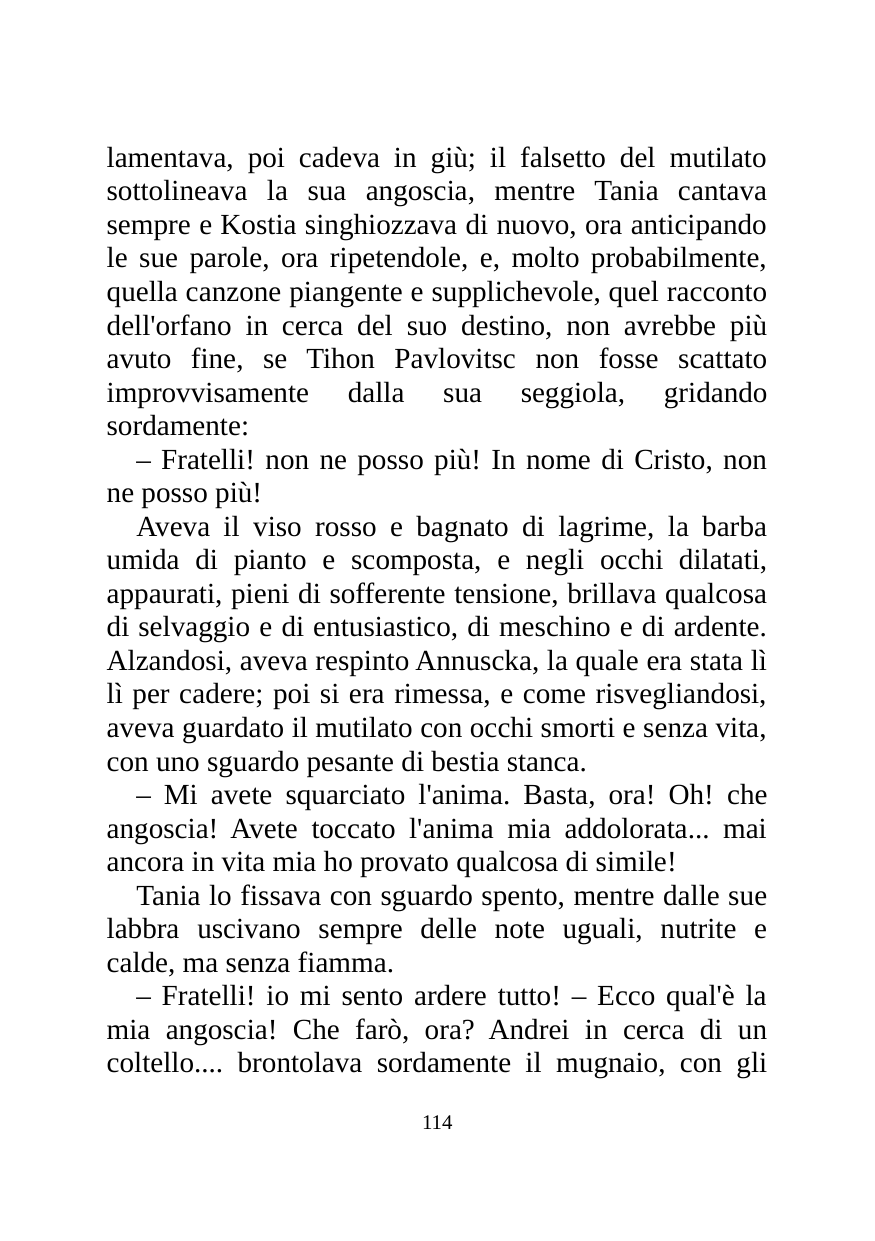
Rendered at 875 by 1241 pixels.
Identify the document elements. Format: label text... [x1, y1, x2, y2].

text – Mi avete squarciato l'anima. Basta, ora! Oh! che angoscia! Avete toccato l'anima mia addolorata... mai ancora in vita mia ho provato qualcosa di simile! [106, 777, 768, 878]
text – Fratelli! non ne posso più! In nome di Cristo, non ne posso più! [106, 442, 768, 509]
text Aveva il viso rosso e bagnato di lagrime, la barba umida di pianto e scomposta, e negli occhi dilatati, appaurati, pieni di sofferente tensione, brillava qualcosa di selvaggio e di entusiastico, di meschino e di ardente. Alzandosi, aveva respinto Annuscka, la quale era stata lì lì per cadere; poi si era rimessa, e come risvegliandosi, aveva guardato il mutilato con occhi smorti e senza vita, con uno sguardo pesante di bestia stanca. [106, 509, 768, 777]
text – Fratelli! io mi sento ardere tutto! – Ecco qual'è la mia angoscia! Che farò, ora? Andrei in cerca di un coltello.... brontolava sordamente il mugnaio, con gli [106, 978, 768, 1079]
text Tania lo fissava con sguardo spento, mentre dalle sue labbra uscivano sempre delle note uguali, nutrite e calde, ma senza fiamma. [106, 878, 768, 978]
text lamentava, poi cadeva in giù; il falsetto del mutilato sottolineava la sua angoscia, mentre Tania cantava sempre e Kostia singhiozzava di nuovo, ora anticipando le sue parole, ora ripetendole, e, molto probabilmente, quella canzone piangente e supplichevole, quel racconto dell'orfano in cerca del suo destino, non avrebbe più avuto fine, se Tihon Pavlovitsc non fosse scattato improvvisamente dalla sua seggiola, gridando sordamente: [106, 140, 768, 442]
